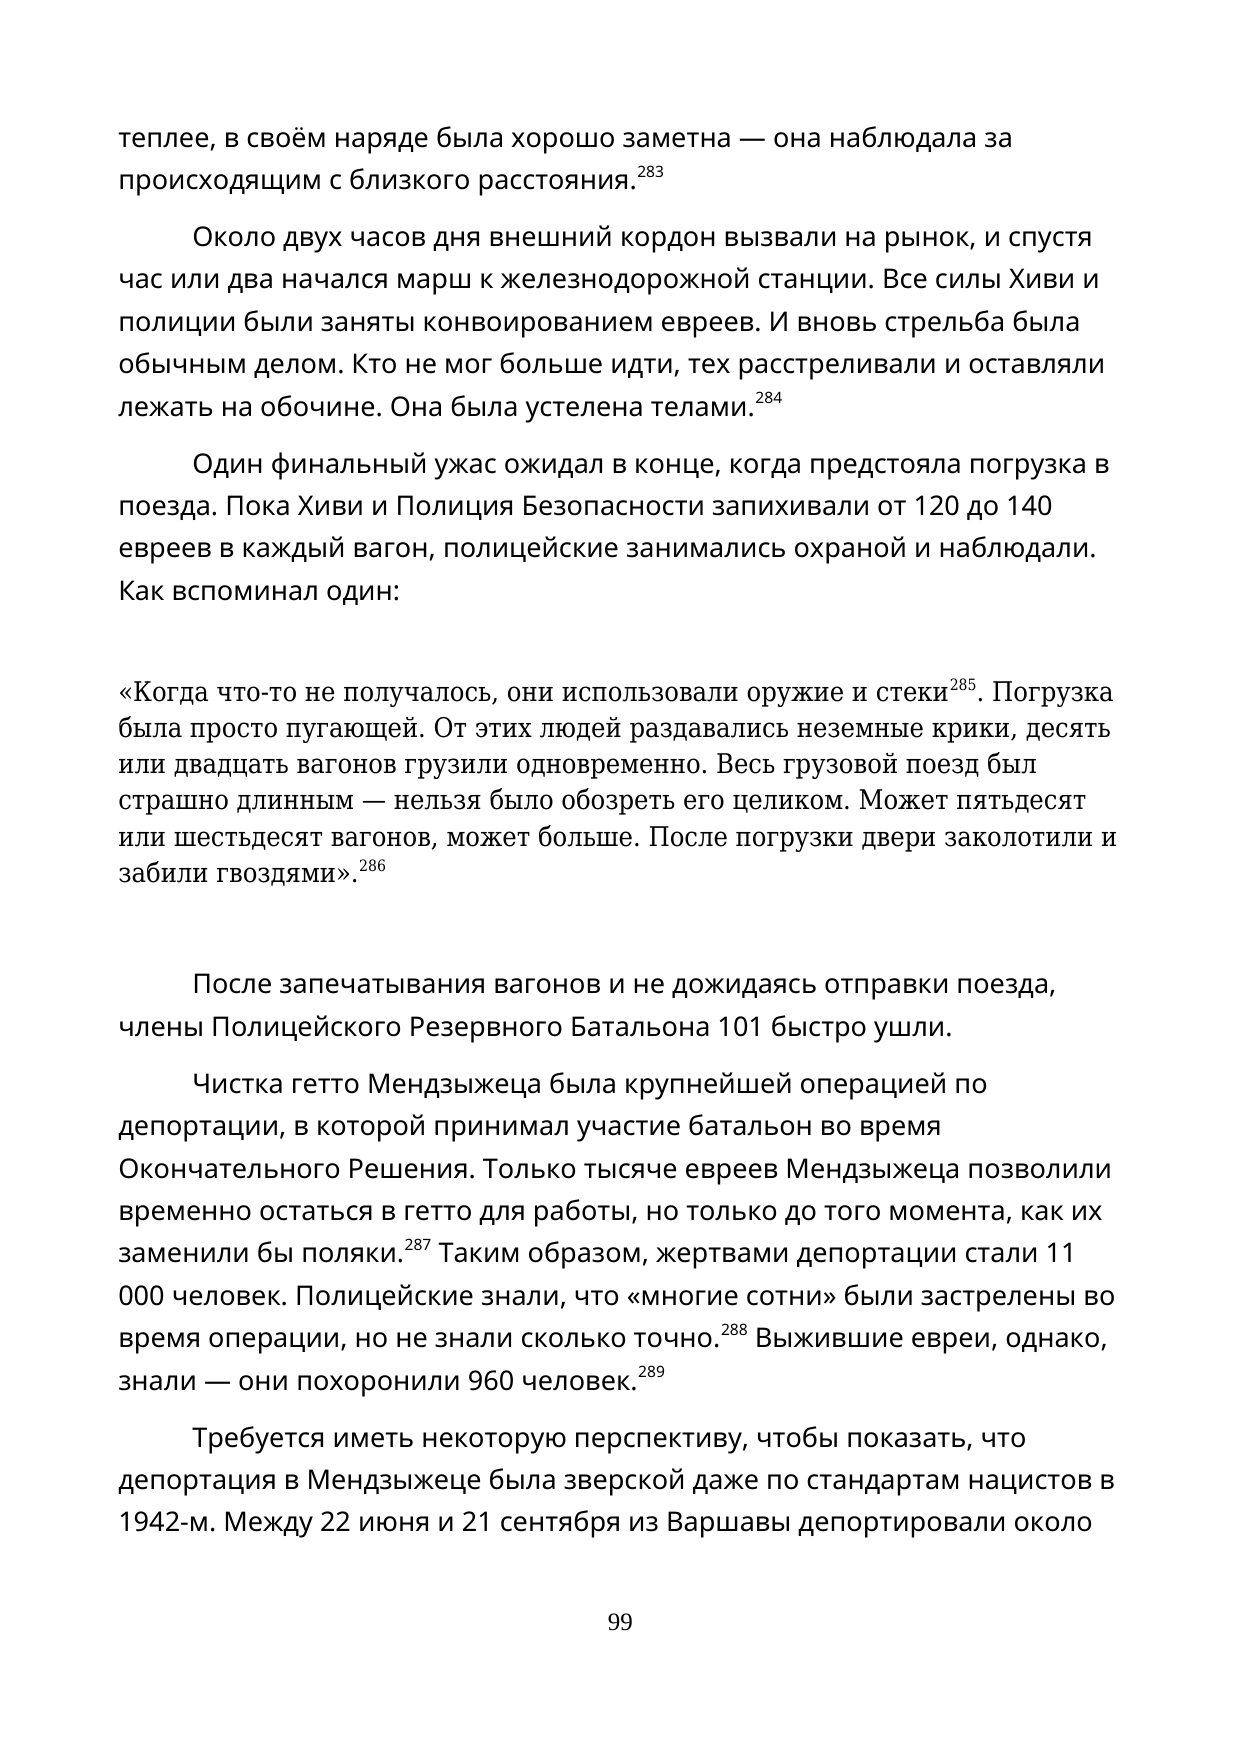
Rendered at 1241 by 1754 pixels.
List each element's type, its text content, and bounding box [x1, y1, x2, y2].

text теплее, в своём наряде была хорошо заметна — она наблюдала за происходящим с близкого расстояния. [118, 118, 1122, 197]
text После запечатывания вагонов и не дожидаясь отправки поезда, члены Полицейского Резервного Батальона 101 быстро ушли. [118, 965, 1122, 1044]
text Один финальный ужас ожидал в конце, когда предстояла погрузка в поезда. Пока Хиви и Полиция Безопасности запихивали от 120 до 140 евреев в каждый вагон, полицейские занимались охраной и наблюдали. Как вспоминал один: [118, 444, 1122, 608]
text Требуется иметь некоторую перспективу, чтобы показать, что депортация в Мендзыжеце была зверской даже по стандартам нацистов в 1942-м. Между 22 июня и 21 сентября из Варшавы депортировали около [118, 1418, 1122, 1540]
text Чистка гетто Мендзыжеца была крупнейшей операцией по депортации, в которой принимал участие батальон во время Окончательного Решения. Только тысяче евреев Мендзыжеца позволили временно остаться в гетто для работы, но только до того момента, как их заменили бы поляки. Таким образом, жертвами депортации стали 11 000 человек. Полицейские знали, что «многие сотни» были застрелены во время операции, но не знали сколько точно. Выжившие евреи, однако, знали — они похоронили 960 человек. [118, 1064, 1122, 1398]
text Около двух часов дня внешний кордон вызвали на рынок, и спустя час или два начался марш к железнодорожной станции. Все силы Хиви и полиции были заняты конвоированием евреев. И вновь стрельба была обычным делом. Кто не мог больше идти, тех расстреливали и оставляли лежать на обочине. Она была устелена телами. [118, 217, 1122, 424]
text «Когда что-то не получалось, они использовали оружие и стеки. Погрузка была просто пугающей. От этих людей раздавались неземные крики, десять или двадцать вагонов грузили одновременно. Весь грузовой поезд был страшно длинным — нельзя было обозреть его целиком. Может пятьдесят или шестьдесят вагонов, может больше. После погрузки двери заколотили и забили гвоздями». [118, 676, 1122, 889]
